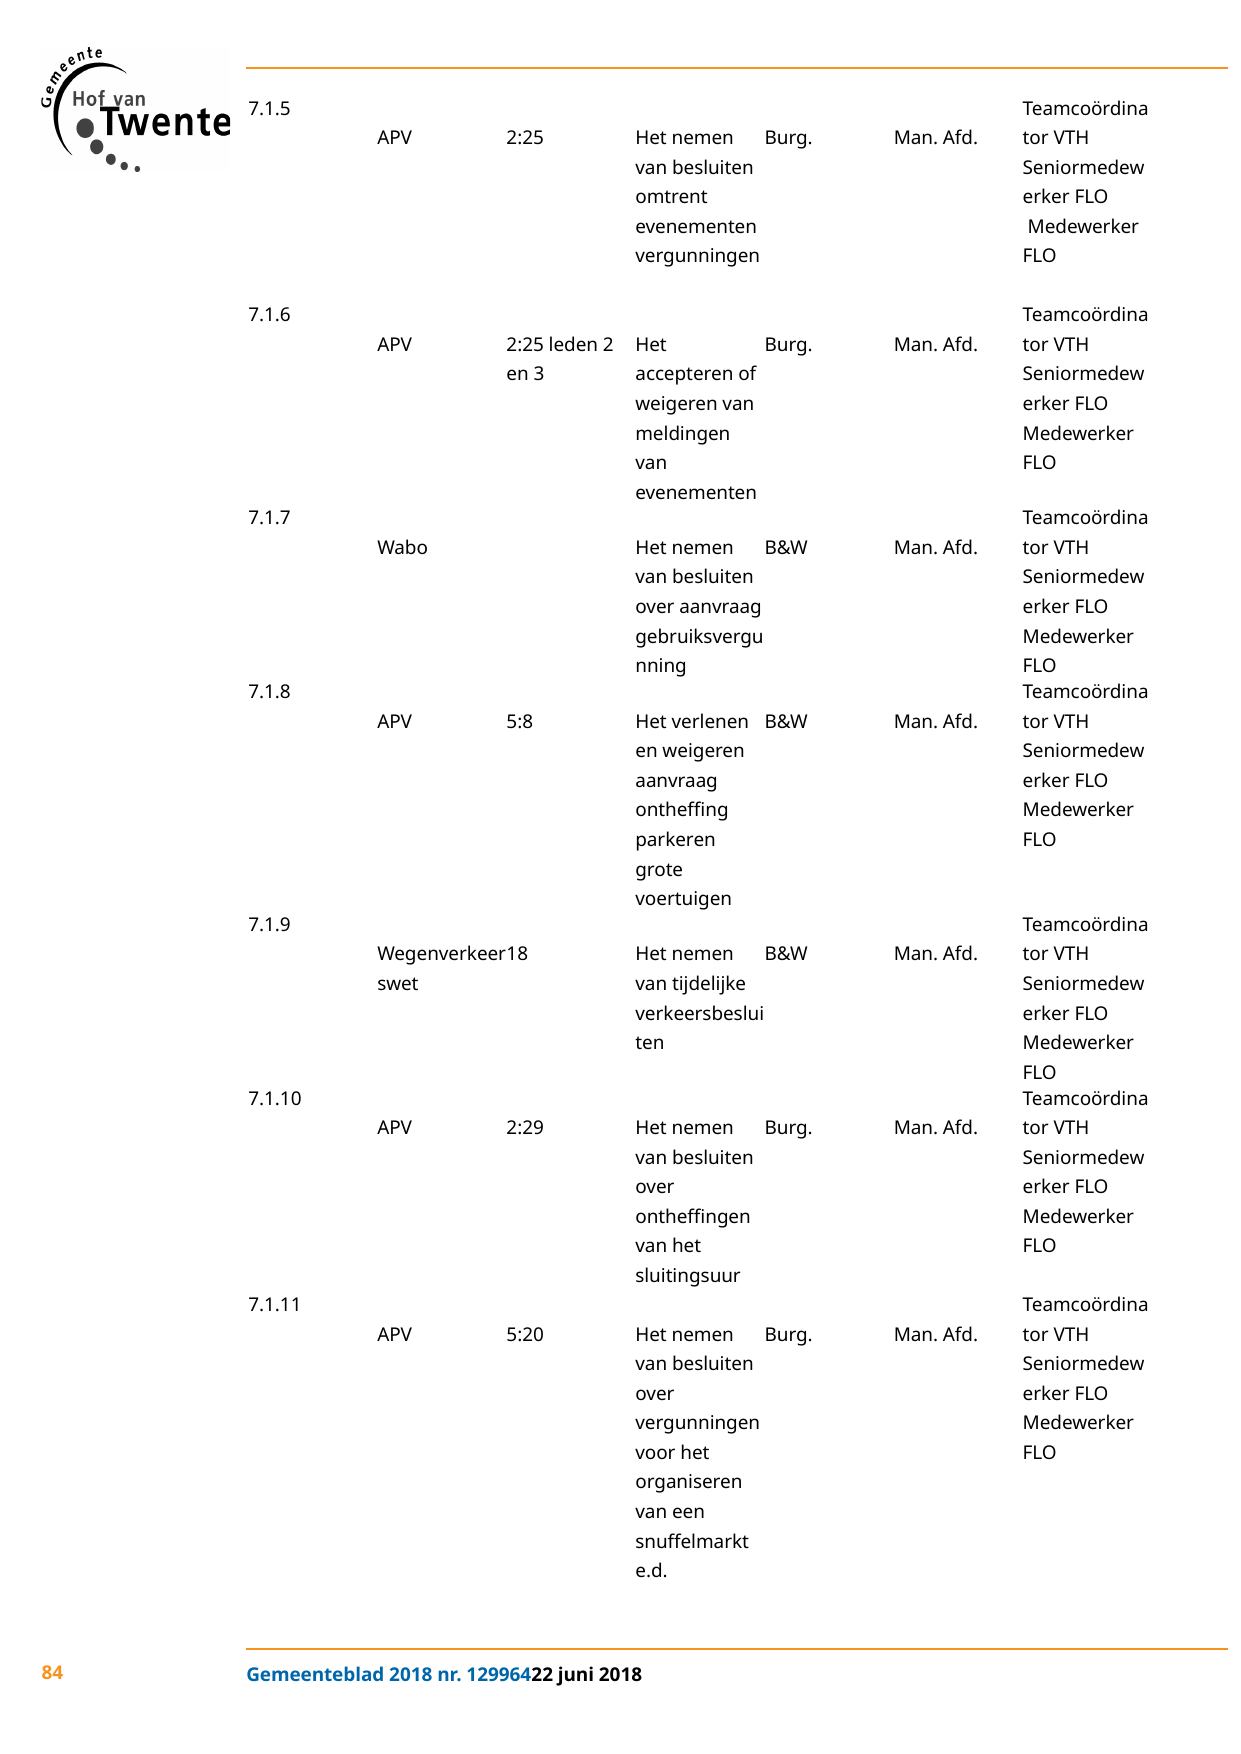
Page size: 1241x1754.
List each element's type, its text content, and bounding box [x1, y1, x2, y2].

table_header Burg. [764, 1291, 893, 1583]
table_header 7.1.11 [248, 1291, 377, 1583]
table_cell Het nemen van besluiten omtrent evenementenvergunningen [635, 95, 764, 268]
table_cell Wegenverkeerswet [377, 911, 506, 1085]
table_header Teamcoördinator VTH Seniormedewerker FLO Medewerker FLO [1023, 301, 1152, 504]
table_cell Man. Afd. [894, 505, 1022, 678]
table_cell Man. Afd. [894, 1085, 1022, 1288]
table_cell APV [377, 1085, 506, 1288]
table_cell B&W [764, 678, 893, 911]
table_cell Het nemen van tijdelijke verkeersbesluiten [635, 911, 764, 1085]
table_cell Het nemen van besluiten over ontheffingen van het sluitingsuur [635, 1085, 764, 1288]
table_cell Teamcoördinator VTH Seniormedewerker FLO Medewerker FLO [1023, 95, 1152, 268]
table_cell Teamcoördinator VTH Seniormedewerker FLO Medewerker FLO [1023, 505, 1152, 678]
picture [41, 47, 231, 172]
table_cell 7.1.8 [248, 678, 377, 911]
table_header 2:25 leden 2 en 3 [506, 301, 635, 504]
table_cell Teamcoördinator VTH Seniormedewerker FLO Medewerker FLO [1023, 911, 1152, 1085]
table_cell [506, 505, 635, 678]
table_header Man. Afd. [894, 1291, 1022, 1583]
table_header Man. Afd. [894, 301, 1022, 504]
table_cell Man. Afd. [894, 911, 1022, 1085]
table_cell 2:29 [506, 1085, 635, 1288]
table_cell APV [377, 95, 506, 268]
table_header APV [377, 301, 506, 504]
table_cell 7.1.9 [248, 911, 377, 1085]
table_cell Het nemen van besluiten over aanvraag gebruiksvergunning [635, 505, 764, 678]
table_header Burg. [764, 301, 893, 504]
table_header Teamcoördinator VTH Seniormedewerker FLO Medewerker FLO [1023, 1291, 1152, 1583]
table_cell Man. Afd. [894, 678, 1022, 911]
table_header APV [377, 1291, 506, 1583]
table_cell 5:8 [506, 678, 635, 911]
table_cell 7.1.5 [248, 95, 377, 268]
table_cell APV [377, 678, 506, 911]
table_cell 7.1.7 [248, 505, 377, 678]
table_cell Teamcoördinator VTH Seniormedewerker FLO Medewerker FLO [1023, 678, 1152, 911]
table_cell B&W [764, 505, 893, 678]
table_header 5:20 [506, 1291, 635, 1583]
table_header 7.1.6 [248, 301, 377, 504]
table_cell Het verlenen en weigeren aanvraag ontheffing parkeren grote voertuigen [635, 678, 764, 911]
table_header Het nemen van besluiten over vergunningen voor het organiseren van een snuffelmarkt e.d. [635, 1291, 764, 1583]
table_header Het accepteren of weigeren van meldingen van evenementen [635, 301, 764, 504]
table_cell Burg. [764, 95, 893, 268]
table_cell Burg. [764, 1085, 893, 1288]
table_cell 7.1.10 [248, 1085, 377, 1288]
table_cell Teamcoördinator VTH Seniormedewerker FLO Medewerker FLO [1023, 1085, 1152, 1288]
table_cell Wabo [377, 505, 506, 678]
table_cell 2:25 [506, 95, 635, 268]
table_cell Man. Afd. [894, 95, 1022, 268]
table_cell 18 [506, 911, 635, 1085]
table_cell B&W [764, 911, 893, 1085]
